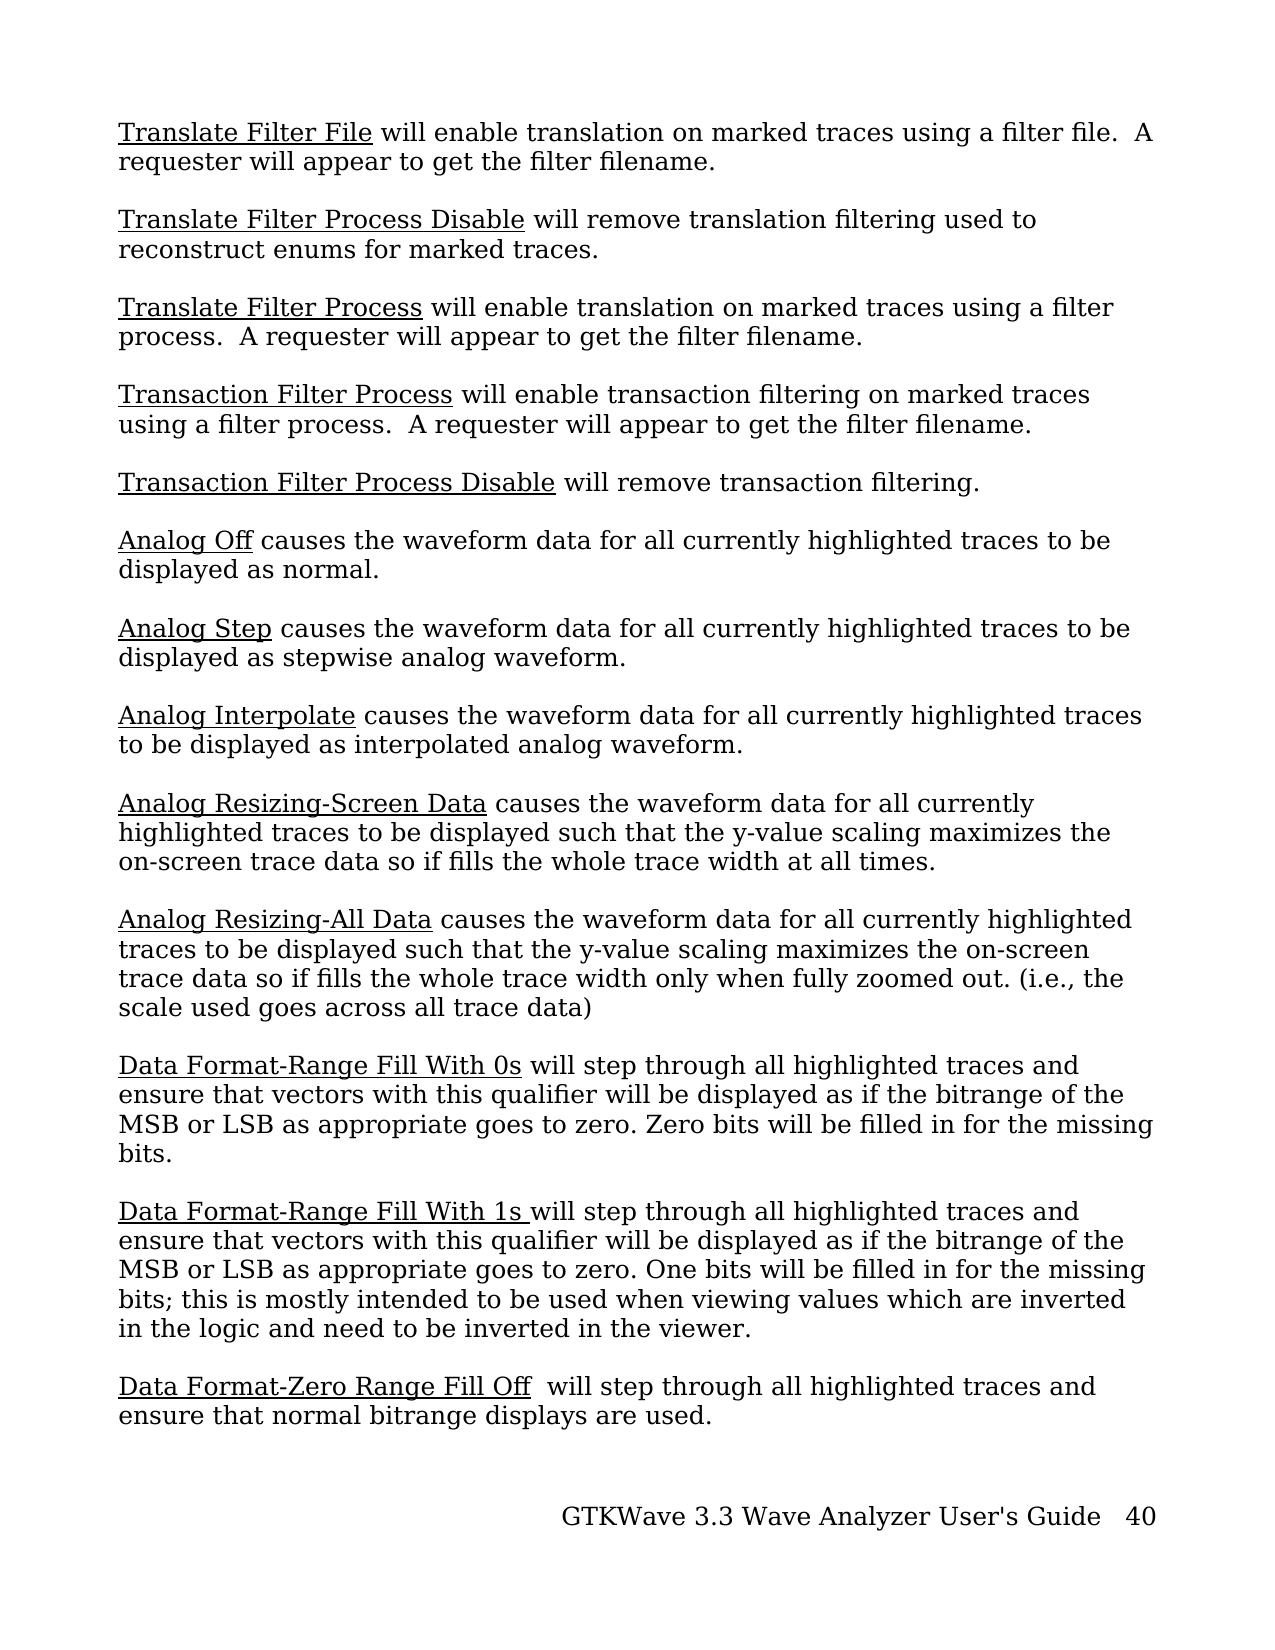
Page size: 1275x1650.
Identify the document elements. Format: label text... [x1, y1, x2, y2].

text Analog Off causes the waveform data for all currently highlighted traces to be displayed as normal. [118, 526, 1157, 585]
text Analog Resizing-All Data causes the waveform data for all currently highlighted traces to be displayed such that the y-value scaling maximizes the on-screen trace data so if fills the whole trace width only when fully zoomed out. (i.e., the scale used goes across all trace data) [118, 906, 1157, 1022]
text Data Format-Zero Range Fill Off will step through all highlighted traces and ensure that normal bitrange displays are used. [118, 1372, 1157, 1431]
text Transaction Filter Process Disable will remove transaction filtering. [118, 468, 1157, 497]
text Analog Resizing-Screen Data causes the waveform data for all currently highlighted traces to be displayed such that the y-value scaling maximizes the on-screen trace data so if fills the whole trace width at all times. [118, 789, 1157, 876]
text Data Format-Range Fill With 1s will step through all highlighted traces and ensure that vectors with this qualifier will be displayed as if the bitrange of the MSB or LSB as appropriate goes to zero. One bits will be filled in for the missing bits; this is mostly intended to be used when viewing values which are inverted in the logic and need to be inverted in the viewer. [118, 1197, 1157, 1343]
text Translate Filter Process Disable will remove translation filtering used to reconstruct enums for marked traces. [118, 206, 1157, 264]
text Analog Step causes the waveform data for all currently highlighted traces to be displayed as stepwise analog waveform. [118, 614, 1157, 672]
text Translate Filter Process will enable translation on marked traces using a filter process. A requester will appear to get the filter filename. [118, 293, 1157, 351]
text Translate Filter File will enable translation on marked traces using a filter file. A requester will appear to get the filter filename. [118, 118, 1157, 176]
text Data Format-Range Fill With 0s will step through all highlighted traces and ensure that vectors with this qualifier will be displayed as if the bitrange of the MSB or LSB as appropriate goes to zero. Zero bits will be filled in for the missing bits. [118, 1051, 1157, 1168]
text Analog Interpolate causes the waveform data for all currently highlighted traces to be displayed as interpolated analog waveform. [118, 701, 1157, 760]
text Transaction Filter Process will enable transaction filtering on marked traces using a filter process. A requester will appear to get the filter filename. [118, 381, 1157, 439]
